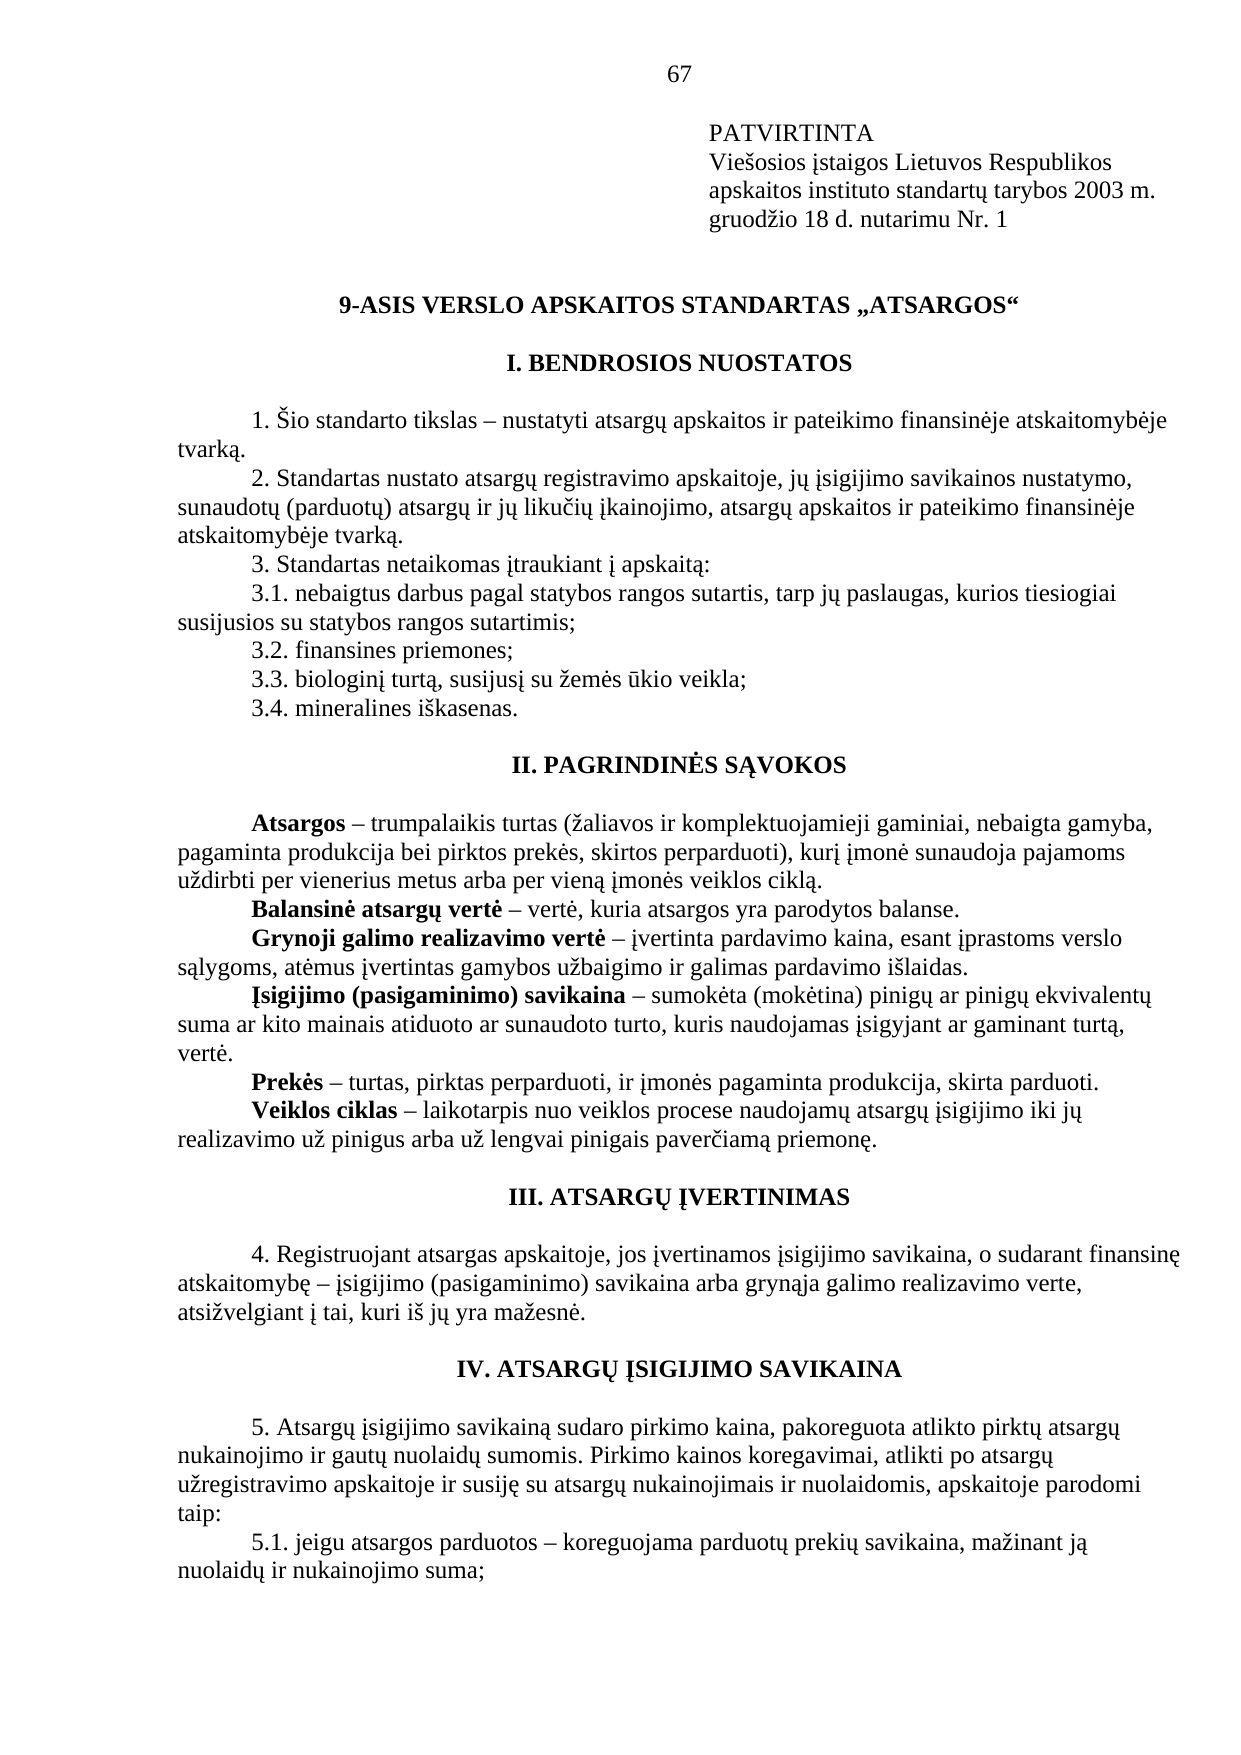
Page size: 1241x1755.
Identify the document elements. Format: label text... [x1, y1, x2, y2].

text III. ATSARGŲ ĮVERTINIMAS [177, 1182, 1181, 1211]
text PATVIRTINTA [709, 118, 1181, 147]
text Balansinė atsargų vertė – vertė, kuria atsargos yra parodytos balanse. [177, 894, 1181, 923]
text Grynoji galimo realizavimo vertė – įvertinta pardavimo kaina, esant įprastoms verslo sąlygoms, atėmus įvertintas gamybos užbaigimo ir galimas pardavimo išlaidas. [177, 923, 1181, 981]
text 3.1. nebaigtus darbus pagal statybos rangos sutartis, tarp jų paslaugas, kurios tiesiogiai susijusios su statybos rangos sutartimis; [177, 578, 1181, 636]
text 5. Atsargų įsigijimo savikainą sudaro pirkimo kaina, pakoreguota atlikto pirktų atsargų nukainojimo ir gautų nuolaidų sumomis. Pirkimo kainos koregavimai, atlikti po atsargų užregistravimo apskaitoje ir susiję su atsargų nukainojimais ir nuolaidomis, apskaitoje parodomi taip: [177, 1412, 1181, 1527]
text apskaitos instituto standartų tarybos 2003 m. [177, 176, 1181, 204]
text Įsigijimo (pasigaminimo) savikaina – sumokėta (mokėtina) pinigų ar pinigų ekvivalentų suma ar kito mainais atiduoto ar sunaudoto turto, kuris naudojamas įsigyjant ar gaminant turtą, vertė. [177, 981, 1181, 1067]
text gruodžio 18 d. nutarimu Nr. 1 [177, 204, 1181, 233]
text 9-ASIS VERSLO APSKAITOS STANDARTAS „Atsargos“ [177, 291, 1181, 319]
text 1. Šio standarto tikslas – nustatyti atsargų apskaitos ir pateikimo finansinėje atskaitomybėje tvarką. [177, 406, 1181, 463]
text 3. Standartas netaikomas įtraukiant į apskaitą: [177, 549, 1181, 578]
text 5.1. jeigu atsargos parduotos – koreguojama parduotų prekių savikaina, mažinant ją nuolaidų ir nukainojimo suma; [177, 1527, 1181, 1584]
text Viešosios įstaigos Lietuvos Respublikos [177, 147, 1181, 176]
text II. PAGRINDINĖS SĄVOKOS [177, 751, 1181, 779]
text I. BENDROSIOS NUOSTATOS [177, 348, 1181, 377]
text 4. Registruojant atsargas apskaitoje, jos įvertinamos įsigijimo savikaina, o sudarant finansinę atskaitomybę – įsigijimo (pasigaminimo) savikaina arba grynąja galimo realizavimo verte, atsižvelgiant į tai, kuri iš jų yra mažesnė. [177, 1239, 1181, 1326]
text Atsargos – trumpalaikis turtas (žaliavos ir komplektuojamieji gaminiai, nebaigta gamyba, pagaminta produkcija bei pirktos prekės, skirtos perparduoti), kurį įmonė sunaudoja pajamoms uždirbti per vienerius metus arba per vieną įmonės veiklos ciklą. [177, 808, 1181, 894]
text IV. ATSARGŲ ĮSIGIJIMO SAVIKAINA [177, 1354, 1181, 1383]
text Prekės – turtas, pirktas perparduoti, ir įmonės pagaminta produkcija, skirta parduoti. [177, 1067, 1181, 1096]
text 3.4. mineralines iškasenas. [177, 693, 1181, 722]
text 3.3. biologinį turtą, susijusį su žemės ūkio veikla; [177, 664, 1181, 693]
text Veiklos ciklas – laikotarpis nuo veiklos procese naudojamų atsargų įsigijimo iki jų realizavimo už pinigus arba už lengvai pinigais paverčiamą priemonę. [177, 1096, 1181, 1153]
text 2. Standartas nustato atsargų registravimo apskaitoje, jų įsigijimo savikainos nustatymo, sunaudotų (parduotų) atsargų ir jų likučių įkainojimo, atsargų apskaitos ir pateikimo finansinėje atskaitomybėje tvarką. [177, 463, 1181, 549]
text 3.2. finansines priemones; [177, 636, 1181, 664]
